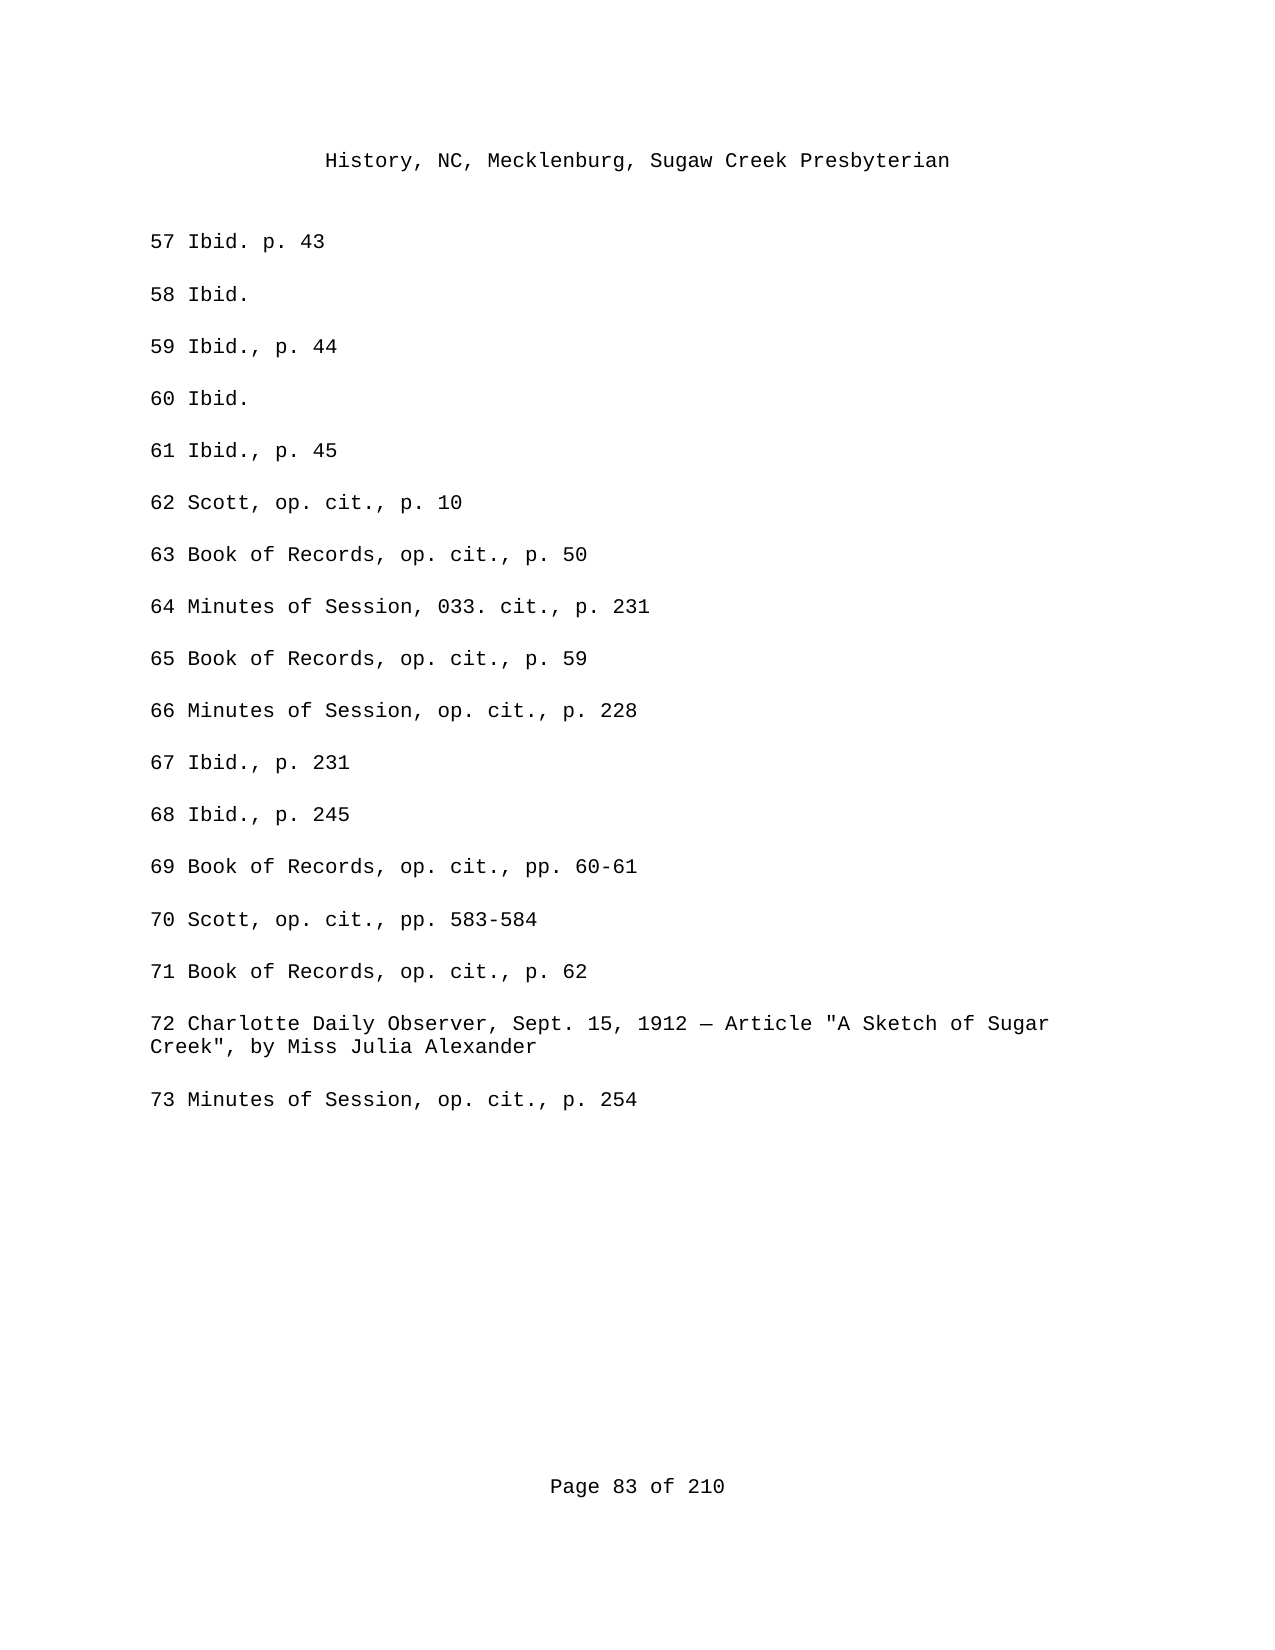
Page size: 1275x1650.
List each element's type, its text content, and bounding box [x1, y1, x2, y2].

text 66 Minutes of Session, op. cit., p. 228 [150, 700, 1125, 724]
text 60 Ibid. [150, 388, 1125, 411]
text 70 Scott, op. cit., pp. 583-584 [150, 909, 1125, 932]
text 64 Minutes of Session, 033. cit., p. 231 [150, 596, 1125, 620]
text 57 Ibid. p. 43 [150, 232, 1125, 255]
text 67 Ibid., p. 231 [150, 752, 1125, 776]
text 65 Book of Records, op. cit., p. 59 [150, 648, 1125, 672]
text 73 Minutes of Session, op. cit., p. 254 [150, 1088, 1125, 1112]
text 62 Scott, op. cit., p. 10 [150, 492, 1125, 516]
text 63 Book of Records, op. cit., p. 50 [150, 544, 1125, 568]
text 69 Book of Records, op. cit., pp. 60-61 [150, 857, 1125, 880]
text 72 Charlotte Daily Observer, Sept. 15, 1912 — Article "A Sketch of Sugar Creek", by Miss Julia Alexander [150, 1013, 1125, 1060]
text 68 Ibid., p. 245 [150, 804, 1125, 828]
text 58 Ibid. [150, 284, 1125, 307]
text 71 Book of Records, op. cit., p. 62 [150, 961, 1125, 984]
text 59 Ibid., p. 44 [150, 336, 1125, 359]
text 61 Ibid., p. 45 [150, 440, 1125, 463]
